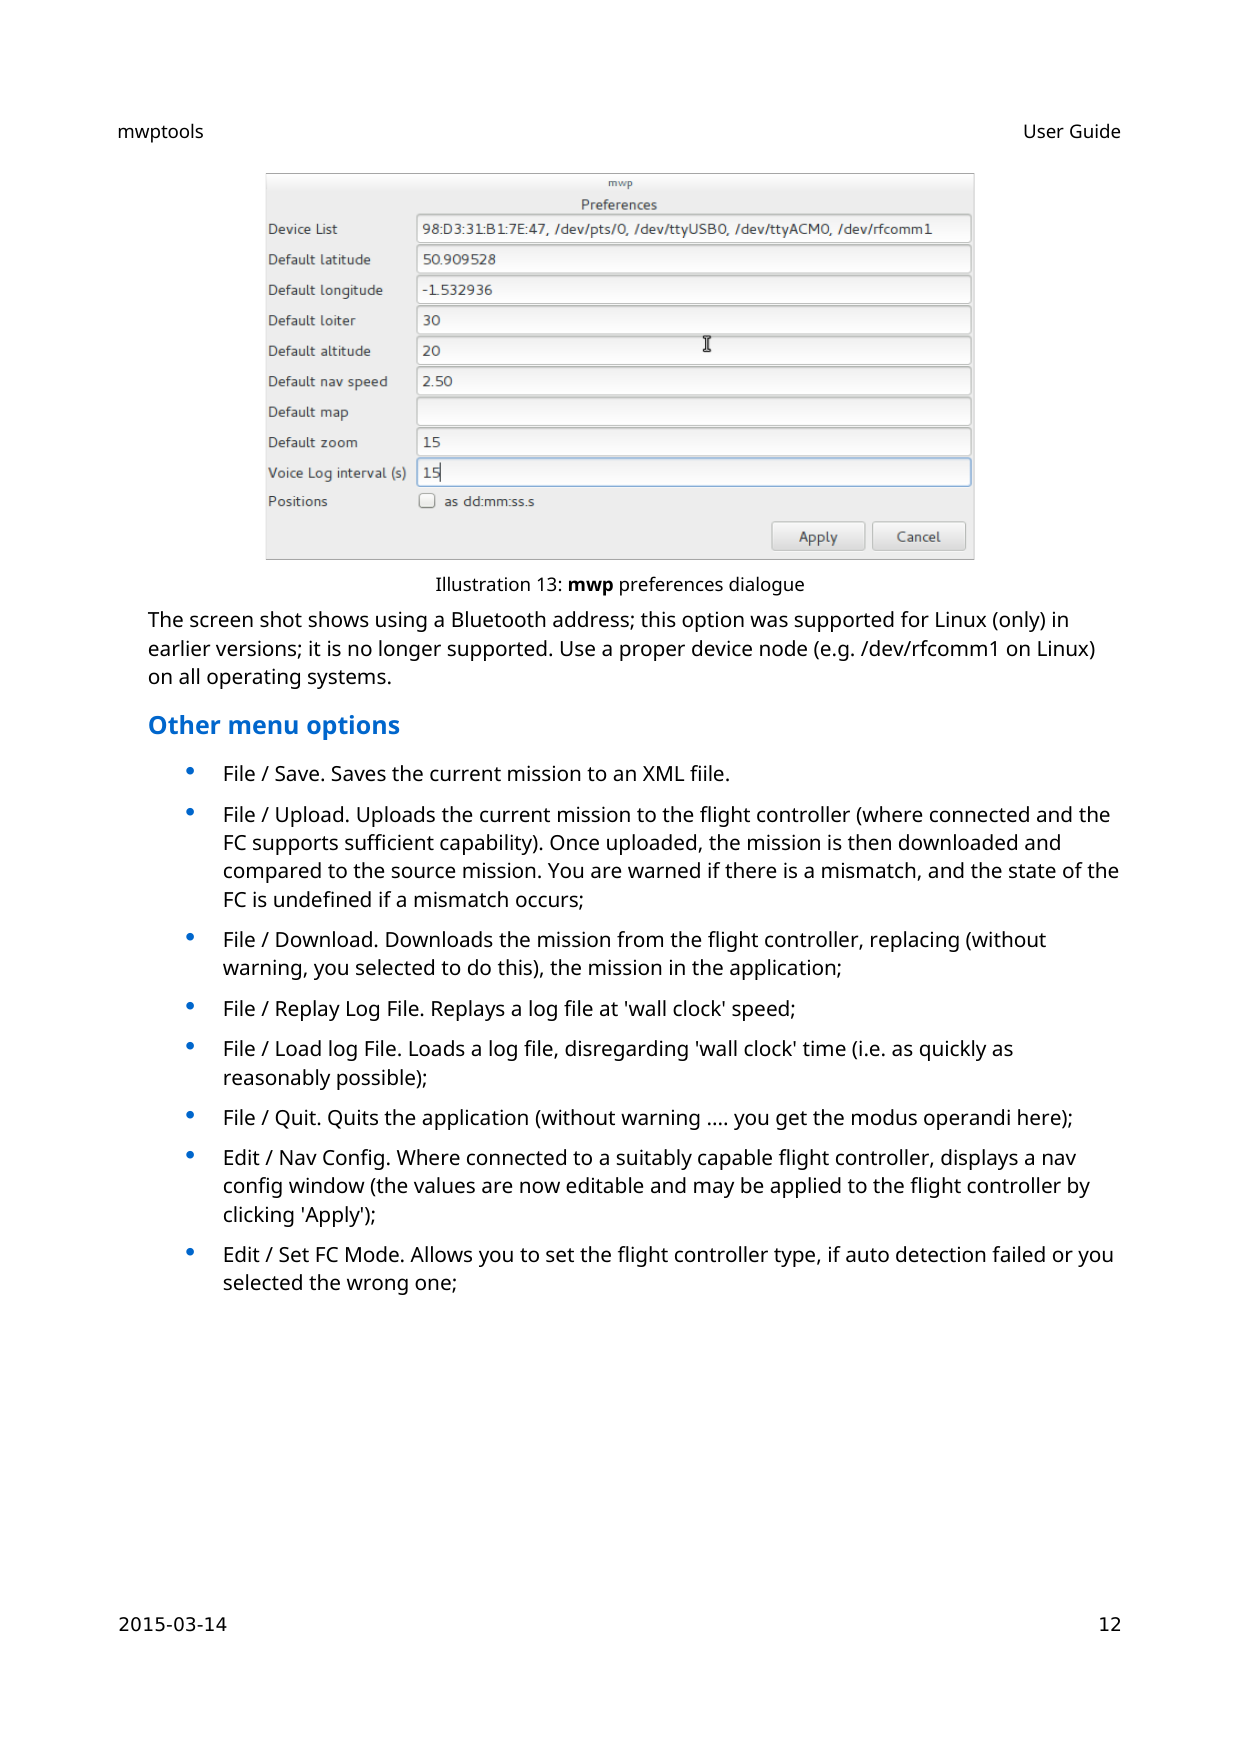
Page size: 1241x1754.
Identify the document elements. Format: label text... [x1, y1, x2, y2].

text Illustration 13: mwp preferences dialogue [244, 560, 996, 597]
text The screen shot shows using a Bluetooth address; this option was supported for Linux (only) in earlier versions; it is no longer supported. Use a proper device node (e.g. /dev/rfcomm1 on Linux) on all operating systems. [148, 560, 1122, 690]
list File / Upload. Uploads the current mission to the flight controller (where connected and the FC supports sufficient capability). Once uploaded, the mission is then downloaded and compared to the source mission. You are warned if there is a mismatch, and the state of the FC is undefined if a mismatch occurs; [185, 800, 1122, 913]
picture [265, 173, 975, 560]
list File / Replay Log File. Replays a log file at 'wall clock' speed; [185, 994, 1122, 1022]
subtitle Other menu options [148, 708, 1122, 742]
list File / Quit. Quits the application (without warning .... you get the modus operandi here); [185, 1103, 1122, 1131]
list File / Download. Downloads the mission from the flight controller, replacing (without warning, you selected to do this), the mission in the application; [185, 925, 1122, 982]
list Edit / Nav Config. Where connected to a suitably capable flight controller, displays a nav config window (the values are now editable and may be applied to the flight controller by clicking 'Apply'); [185, 1143, 1122, 1228]
list File / Load log File. Loads a log file, disregarding 'wall clock' time (i.e. as quickly as reasonably possible); [185, 1034, 1122, 1091]
list Edit / Set FC Mode. Allows you to set the flight controller type, if auto detection failed or you selected the wrong one; [185, 1240, 1122, 1297]
list File / Save. Saves the current mission to an XML fiile. [185, 759, 1122, 788]
